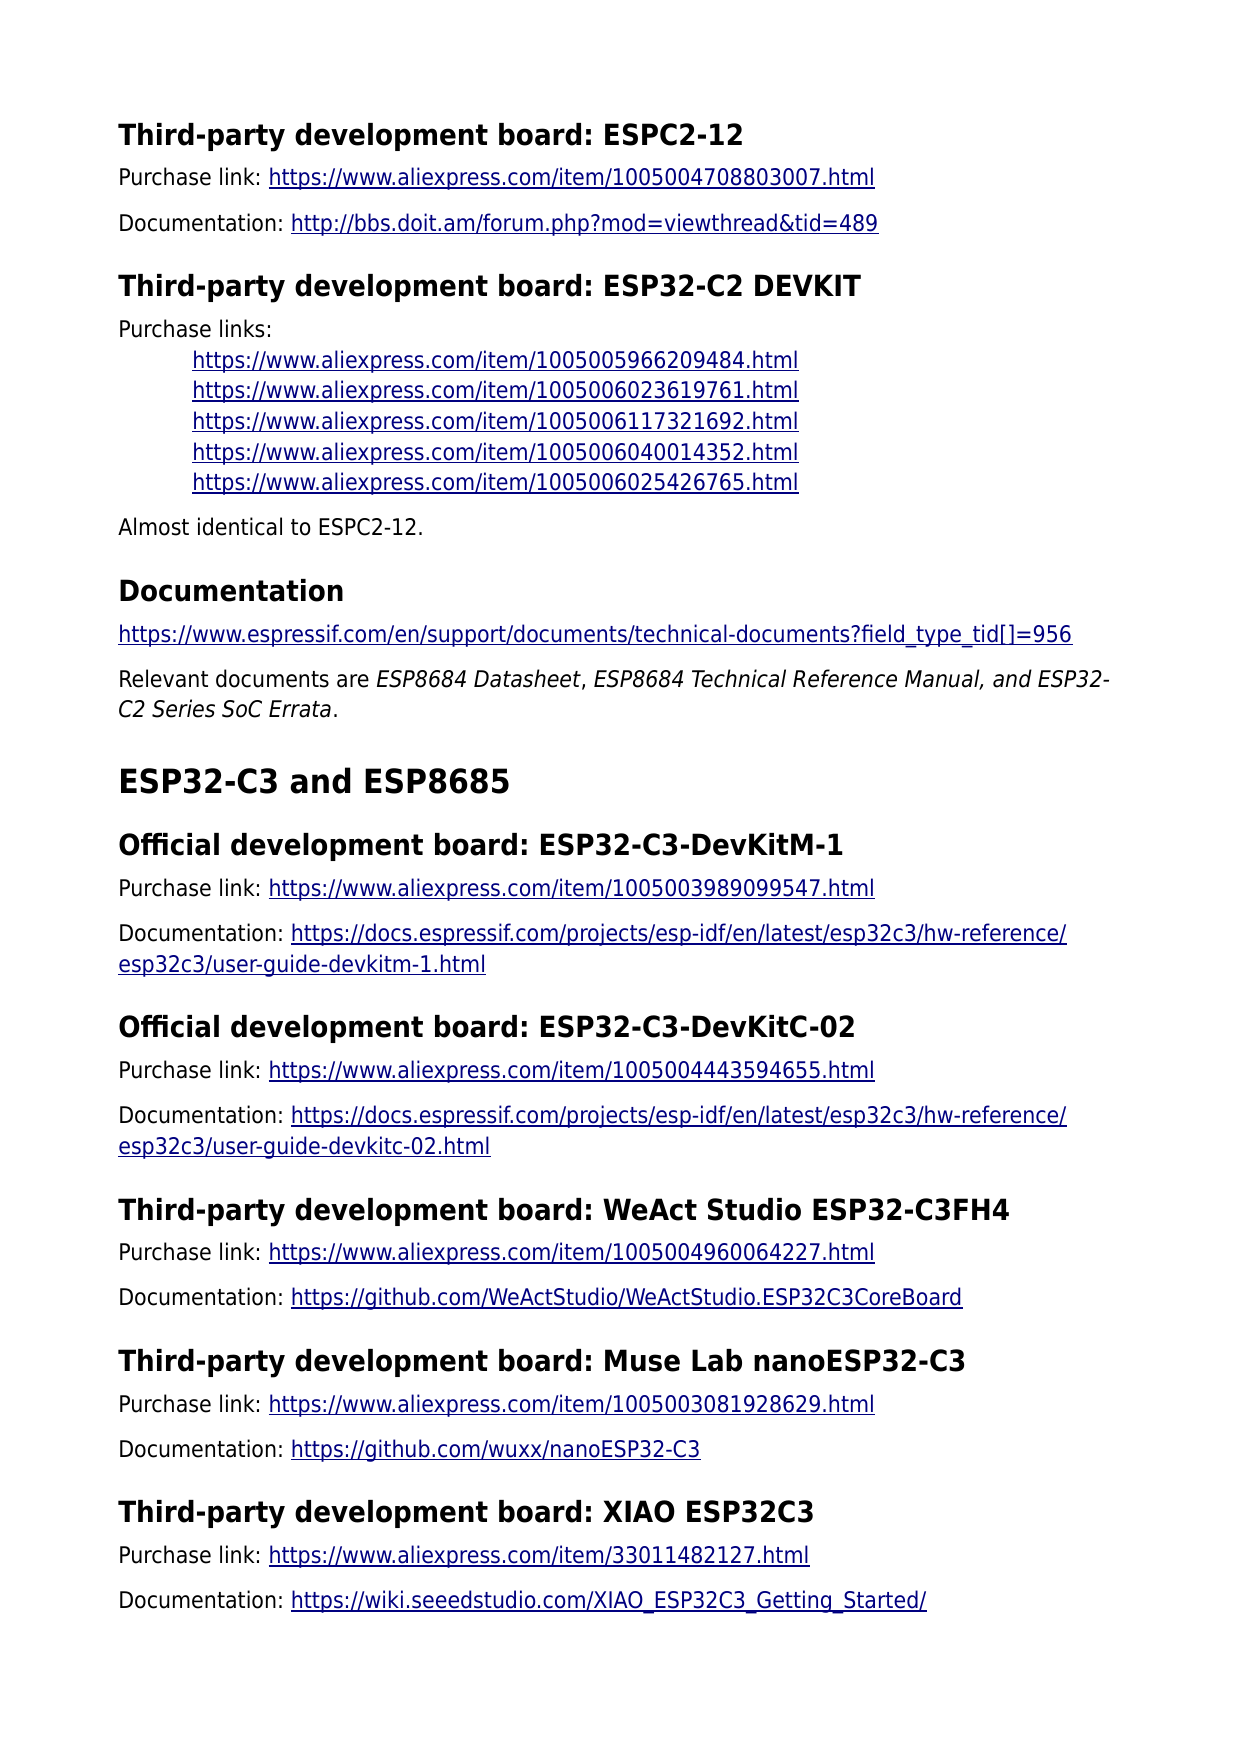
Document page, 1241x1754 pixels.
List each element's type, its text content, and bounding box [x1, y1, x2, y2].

text Purchase link: https://www.aliexpress.com/item/1005004443594655.html [118, 1057, 1122, 1084]
subtitle ESP32-C3 and ESP8685 [118, 763, 1122, 802]
subtitle Official development board: ESP32-C3-DevKitC-02 [118, 1011, 1122, 1045]
text https://www.aliexpress.com/item/1005005966209484.html [192, 347, 1122, 373]
text Documentation: https://github.com/wuxx/nanoESP32-C3 [118, 1436, 1122, 1463]
subtitle Third-party development board: XIAO ESP32C3 [118, 1496, 1122, 1530]
text Purchase link: https://www.aliexpress.com/item/1005004708803007.html [118, 164, 1122, 191]
text Documentation: http://bbs.doit.am/forum.php?mod=viewthread&tid=489 [118, 210, 1122, 237]
text https://www.espressif.com/en/support/documents/technical-documents?field_type_tid[]=956 [118, 621, 1122, 647]
subtitle Third-party development board: ESP32-C2 DEVKIT [118, 270, 1122, 304]
text Documentation: https://wiki.seeedstudio.com/XIAO_ESP32C3_Getting_Started/ [118, 1587, 1122, 1614]
text Documentation: https://docs.espressif.com/projects/esp-idf/en/latest/esp32c3/hw-reference/esp32c3/user-guide-devkitm-1.html [118, 920, 1122, 978]
text https://www.aliexpress.com/item/1005006025426765.html [192, 469, 1122, 496]
text https://www.aliexpress.com/item/1005006117321692.html [192, 408, 1122, 435]
text Purchase link: https://www.aliexpress.com/item/1005003989099547.html [118, 875, 1122, 902]
text Almost identical to ESPC2-12. [118, 514, 1122, 541]
subtitle Third-party development board: Muse Lab nanoESP32-C3 [118, 1344, 1122, 1378]
subtitle Third-party development board: ESPC2-12 [118, 118, 1122, 152]
text https://www.aliexpress.com/item/1005006040014352.html [192, 439, 1122, 465]
text Purchase link: https://www.aliexpress.com/item/33011482127.html [118, 1542, 1122, 1569]
text Relevant documents are ESP8684 Datasheet, ESP8684 Technical Reference Manual, and ESP32-C2 Series SoC Errata. [118, 666, 1122, 723]
text Purchase link: https://www.aliexpress.com/item/1005003081928629.html [118, 1391, 1122, 1417]
text Purchase links: [118, 316, 1122, 343]
text Documentation: https://docs.espressif.com/projects/esp-idf/en/latest/esp32c3/hw-reference/esp32c3/user-guide-devkitc-02.html [118, 1102, 1122, 1160]
subtitle Official development board: ESP32-C3-DevKitM-1 [118, 829, 1122, 863]
text https://www.aliexpress.com/item/1005006023619761.html [192, 377, 1122, 404]
text Purchase link: https://www.aliexpress.com/item/1005004960064227.html [118, 1239, 1122, 1266]
subtitle Documentation [118, 574, 1122, 608]
subtitle Third-party development board: WeAct Studio ESP32-C3FH4 [118, 1193, 1122, 1227]
text Documentation: https://github.com/WeActStudio/WeActStudio.ESP32C3CoreBoard [118, 1284, 1122, 1311]
